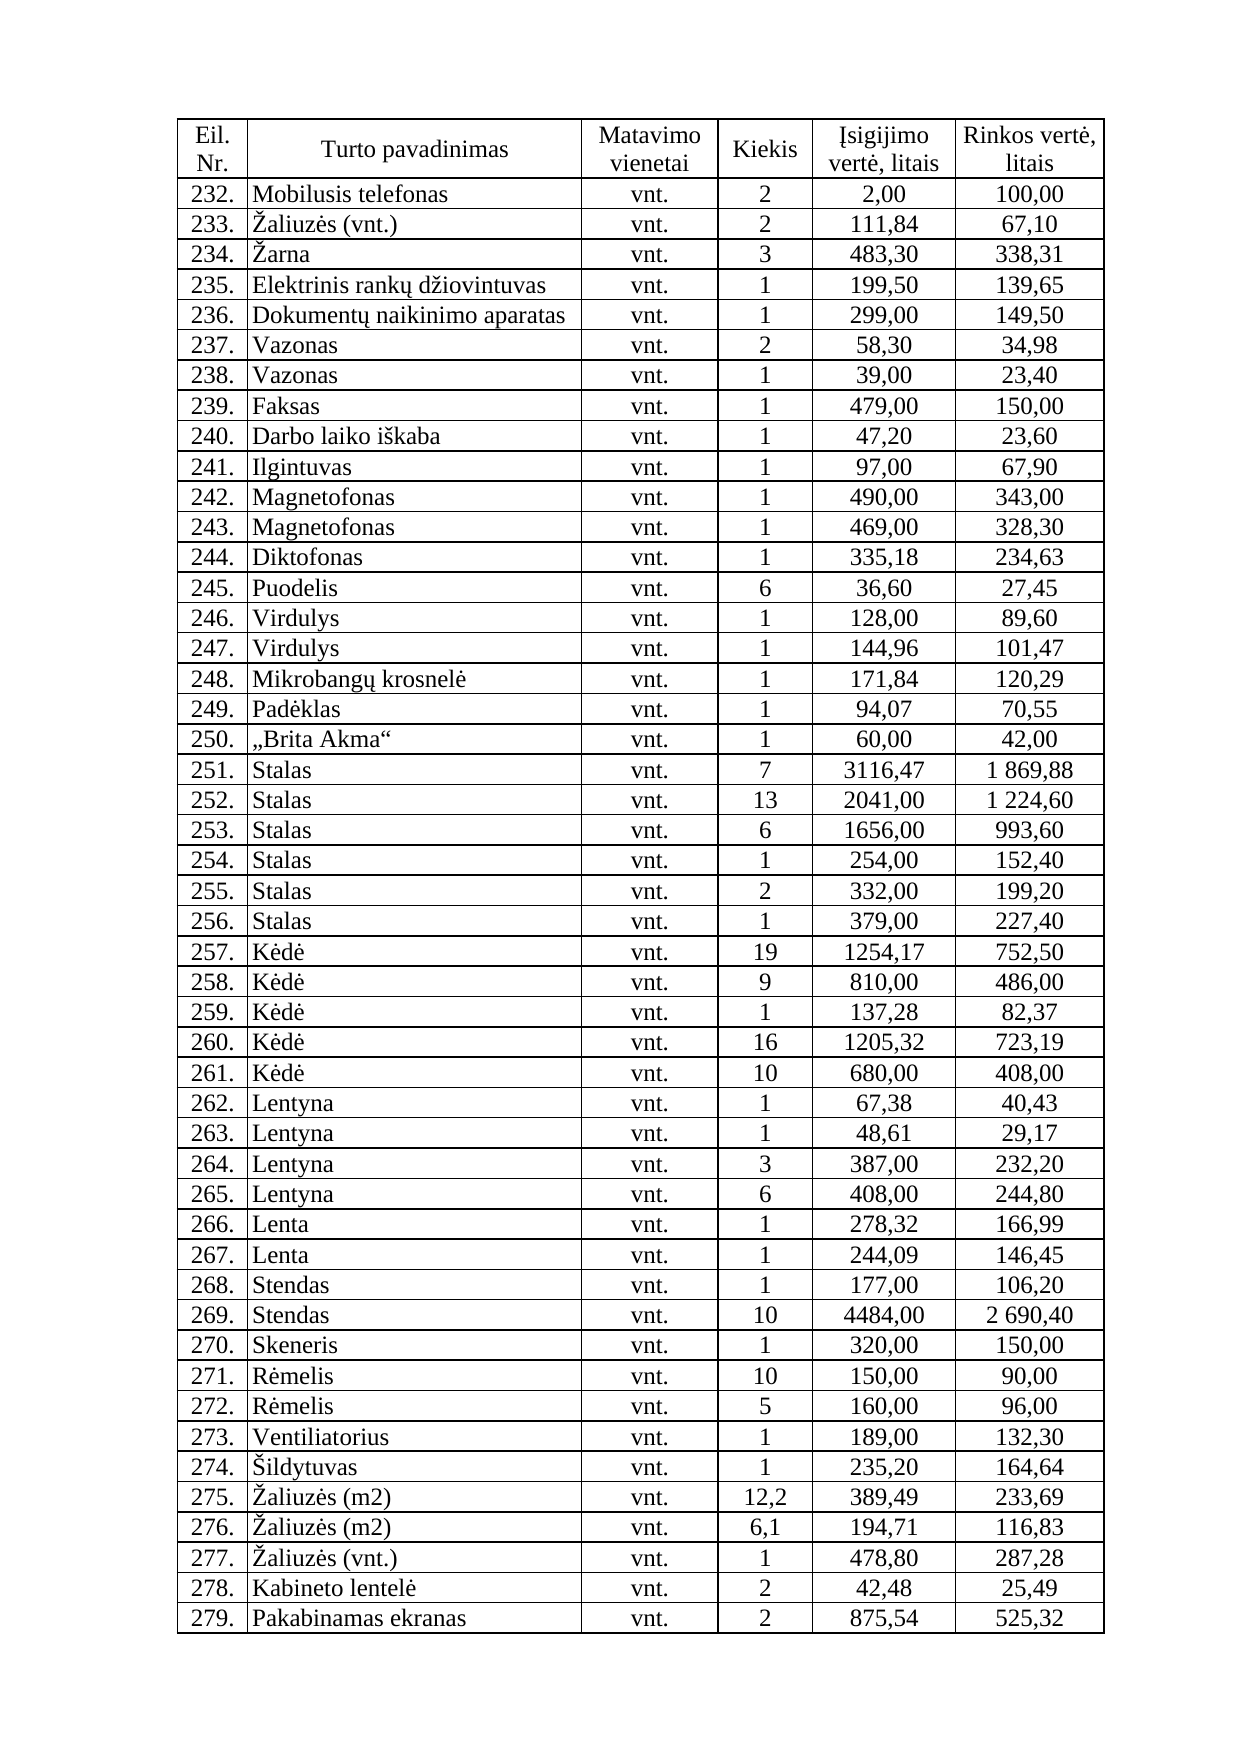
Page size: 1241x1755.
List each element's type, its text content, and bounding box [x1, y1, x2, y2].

table_cell 146,45 [956, 1240, 1103, 1268]
table_cell vnt. [582, 1543, 717, 1572]
table_cell 249. [178, 694, 247, 723]
table_cell vnt. [582, 330, 717, 359]
table_cell 19 [719, 937, 812, 965]
table_cell 120,29 [956, 664, 1103, 692]
table_cell 242. [178, 482, 247, 511]
table_cell 408,00 [956, 1058, 1103, 1087]
table_cell 1 [719, 421, 812, 450]
table_cell Puodelis [248, 573, 581, 602]
table_cell vnt. [582, 1240, 717, 1268]
table_cell Skeneris [248, 1331, 581, 1359]
table_cell Kabineto lentelė [248, 1573, 581, 1602]
table_cell 1 [719, 512, 812, 541]
table_cell 262. [178, 1088, 247, 1117]
table_cell 6 [719, 573, 812, 602]
table_cell 137,28 [813, 997, 955, 1026]
table_cell 1 [719, 633, 812, 662]
table_cell 48,61 [813, 1118, 955, 1147]
table_cell vnt. [582, 421, 717, 450]
table_cell 3 [719, 240, 812, 268]
table_cell Lenta [248, 1210, 581, 1238]
table_cell 97,00 [813, 452, 955, 480]
table_cell 1 [719, 1543, 812, 1572]
table_cell 1 [719, 997, 812, 1026]
table_cell 338,31 [956, 240, 1103, 268]
table_cell 240. [178, 421, 247, 450]
table_cell 279. [178, 1603, 247, 1632]
table_header Matavimo vienetai [582, 120, 717, 177]
table_cell 199,50 [813, 270, 955, 298]
table_cell 227,40 [956, 906, 1103, 935]
table_cell 23,40 [956, 361, 1103, 389]
table_cell Žarna [248, 240, 581, 268]
table_cell vnt. [582, 1391, 717, 1420]
table_cell 189,00 [813, 1422, 955, 1450]
table_cell Rėmelis [248, 1391, 581, 1420]
table_cell vnt. [582, 1149, 717, 1177]
table_cell 250. [178, 725, 247, 753]
table_cell vnt. [582, 1210, 717, 1238]
table_cell 152,40 [956, 846, 1103, 874]
table_cell 10 [719, 1058, 812, 1087]
table_cell 270. [178, 1331, 247, 1359]
table_cell vnt. [582, 725, 717, 753]
table_cell 241. [178, 452, 247, 480]
table_cell 469,00 [813, 512, 955, 541]
table_cell vnt. [582, 300, 717, 329]
table_cell 1 [719, 1452, 812, 1481]
table_cell vnt. [582, 785, 717, 814]
table_cell vnt. [582, 543, 717, 571]
table_header Kiekis [719, 120, 812, 177]
table_cell Kėdė [248, 937, 581, 965]
table_cell 260. [178, 1028, 247, 1056]
table_cell Vazonas [248, 361, 581, 389]
table_cell 10 [719, 1300, 812, 1329]
table_cell 271. [178, 1361, 247, 1390]
table_cell 128,00 [813, 603, 955, 632]
table_cell vnt. [582, 1088, 717, 1117]
table_cell Stendas [248, 1270, 581, 1299]
table_cell vnt. [582, 997, 717, 1026]
table_cell Lentyna [248, 1149, 581, 1177]
table_cell Lentyna [248, 1118, 581, 1147]
table_cell 1 [719, 543, 812, 571]
table_cell 265. [178, 1179, 247, 1208]
table_cell 278,32 [813, 1210, 955, 1238]
table_cell 278. [178, 1573, 247, 1602]
table_cell 258. [178, 967, 247, 996]
table_cell Elektrinis rankų džiovintuvas [248, 270, 581, 298]
table_cell 273. [178, 1422, 247, 1450]
table_cell 2 [719, 179, 812, 207]
table_cell 2 [719, 1603, 812, 1632]
table_cell 993,60 [956, 815, 1103, 844]
table_cell vnt. [582, 391, 717, 420]
table_cell 525,32 [956, 1603, 1103, 1632]
table_cell 1 [719, 1210, 812, 1238]
table_cell 1 869,88 [956, 755, 1103, 783]
table_cell vnt. [582, 1573, 717, 1602]
table_cell 1 [719, 846, 812, 874]
table_cell 267. [178, 1240, 247, 1268]
table_cell 1 [719, 1270, 812, 1299]
table_header Rinkos vertė, litais [956, 120, 1103, 177]
table_cell 40,43 [956, 1088, 1103, 1117]
table_cell 1 [719, 725, 812, 753]
table_cell 235,20 [813, 1452, 955, 1481]
table_cell 60,00 [813, 725, 955, 753]
table_cell vnt. [582, 815, 717, 844]
table_cell 34,98 [956, 330, 1103, 359]
table_cell 6 [719, 1179, 812, 1208]
table_cell 1 [719, 664, 812, 692]
table_cell 150,00 [956, 391, 1103, 420]
table_cell 243. [178, 512, 247, 541]
table_cell 408,00 [813, 1179, 955, 1208]
table_cell vnt. [582, 1422, 717, 1450]
table_cell vnt. [582, 1513, 717, 1541]
table_cell 2 [719, 876, 812, 905]
table_cell 255. [178, 876, 247, 905]
table_cell 4484,00 [813, 1300, 955, 1329]
table_cell 244. [178, 543, 247, 571]
table_cell 90,00 [956, 1361, 1103, 1390]
table_cell Pakabinamas ekranas [248, 1603, 581, 1632]
table_cell Kėdė [248, 997, 581, 1026]
table_cell 1 [719, 694, 812, 723]
table_cell 94,07 [813, 694, 955, 723]
table_cell 232,20 [956, 1149, 1103, 1177]
table_cell vnt. [582, 240, 717, 268]
table_cell 238. [178, 361, 247, 389]
table_cell Žaliuzės (m2) [248, 1513, 581, 1541]
table_cell 164,64 [956, 1452, 1103, 1481]
table_cell Šildytuvas [248, 1452, 581, 1481]
table_cell 236. [178, 300, 247, 329]
table_cell 343,00 [956, 482, 1103, 511]
table_cell 483,30 [813, 240, 955, 268]
table_cell vnt. [582, 603, 717, 632]
table_cell 233. [178, 209, 247, 238]
table_cell 1 [719, 1422, 812, 1450]
table_cell 2 690,40 [956, 1300, 1103, 1329]
table_cell 723,19 [956, 1028, 1103, 1056]
table_cell Žaliuzės (m2) [248, 1482, 581, 1511]
table_cell 106,20 [956, 1270, 1103, 1299]
table_cell 254. [178, 846, 247, 874]
table_cell 116,83 [956, 1513, 1103, 1541]
table_cell 1 224,60 [956, 785, 1103, 814]
table_cell 1 [719, 1240, 812, 1268]
table_cell 244,09 [813, 1240, 955, 1268]
table_cell vnt. [582, 1482, 717, 1511]
table_cell 263. [178, 1118, 247, 1147]
table_cell 1 [719, 1331, 812, 1359]
table_cell 287,28 [956, 1543, 1103, 1572]
table_cell Rėmelis [248, 1361, 581, 1390]
table_cell 237. [178, 330, 247, 359]
table_cell Stalas [248, 876, 581, 905]
table_cell 252. [178, 785, 247, 814]
table_cell Darbo laiko iškaba [248, 421, 581, 450]
table_cell 274. [178, 1452, 247, 1481]
table_cell 266. [178, 1210, 247, 1238]
table_cell 199,20 [956, 876, 1103, 905]
table_cell vnt. [582, 1058, 717, 1087]
table_cell 379,00 [813, 906, 955, 935]
table_cell 160,00 [813, 1391, 955, 1420]
table_cell vnt. [582, 694, 717, 723]
table_cell vnt. [582, 1179, 717, 1208]
table_cell 2 [719, 209, 812, 238]
table_cell 251. [178, 755, 247, 783]
table_cell Žaliuzės (vnt.) [248, 209, 581, 238]
table_cell 177,00 [813, 1270, 955, 1299]
table_cell 194,71 [813, 1513, 955, 1541]
table_cell 268. [178, 1270, 247, 1299]
table_cell 29,17 [956, 1118, 1103, 1147]
table_cell 67,10 [956, 209, 1103, 238]
table_cell Lentyna [248, 1088, 581, 1117]
table_cell 96,00 [956, 1391, 1103, 1420]
table_cell 47,20 [813, 421, 955, 450]
table_cell 479,00 [813, 391, 955, 420]
table_cell 42,00 [956, 725, 1103, 753]
table_cell 1 [719, 391, 812, 420]
table_cell Magnetofonas [248, 482, 581, 511]
table_cell vnt. [582, 179, 717, 207]
table_cell 253. [178, 815, 247, 844]
table_cell 234,63 [956, 543, 1103, 571]
table_cell 299,00 [813, 300, 955, 329]
table_cell 234. [178, 240, 247, 268]
table_cell vnt. [582, 573, 717, 602]
table_cell 247. [178, 633, 247, 662]
table_cell 36,60 [813, 573, 955, 602]
table_cell 7 [719, 755, 812, 783]
table_cell vnt. [582, 906, 717, 935]
table_cell 478,80 [813, 1543, 955, 1572]
table_cell 680,00 [813, 1058, 955, 1087]
table_cell vnt. [582, 755, 717, 783]
table_cell 328,30 [956, 512, 1103, 541]
table_header Įsigijimo vertė, litais [813, 120, 955, 177]
table_cell 3 [719, 1149, 812, 1177]
table_cell 248. [178, 664, 247, 692]
table_cell vnt. [582, 361, 717, 389]
table_cell 144,96 [813, 633, 955, 662]
table_cell Ilgintuvas [248, 452, 581, 480]
table_cell Stalas [248, 846, 581, 874]
table_cell Faksas [248, 391, 581, 420]
table_cell 89,60 [956, 603, 1103, 632]
table_cell vnt. [582, 209, 717, 238]
table_cell 25,49 [956, 1573, 1103, 1602]
table_cell 335,18 [813, 543, 955, 571]
table_cell Dokumentų naikinimo aparatas [248, 300, 581, 329]
table_cell 16 [719, 1028, 812, 1056]
table_cell Lenta [248, 1240, 581, 1268]
table_cell 490,00 [813, 482, 955, 511]
table_cell 58,30 [813, 330, 955, 359]
table_cell 2,00 [813, 179, 955, 207]
table_cell 2041,00 [813, 785, 955, 814]
table_cell Magnetofonas [248, 512, 581, 541]
table_cell 1 [719, 482, 812, 511]
table_cell 149,50 [956, 300, 1103, 329]
table_cell 171,84 [813, 664, 955, 692]
table_cell vnt. [582, 1452, 717, 1481]
table_cell 264. [178, 1149, 247, 1177]
table_cell 232. [178, 179, 247, 207]
table_cell vnt. [582, 1361, 717, 1390]
table_cell 275. [178, 1482, 247, 1511]
table_cell Stalas [248, 906, 581, 935]
table_cell 235. [178, 270, 247, 298]
table_cell Diktofonas [248, 543, 581, 571]
table_cell 166,99 [956, 1210, 1103, 1238]
table_cell Mikrobangų krosnelė [248, 664, 581, 692]
table_cell 272. [178, 1391, 247, 1420]
table_cell 139,65 [956, 270, 1103, 298]
table_header Turto pavadinimas [248, 120, 581, 177]
table_cell Ventiliatorius [248, 1422, 581, 1450]
table_cell Stalas [248, 755, 581, 783]
table_header Eil. Nr. [178, 120, 247, 177]
table_cell 254,00 [813, 846, 955, 874]
table_cell 2 [719, 1573, 812, 1602]
table_cell vnt. [582, 482, 717, 511]
table_cell Stalas [248, 815, 581, 844]
table_cell Virdulys [248, 633, 581, 662]
table_cell Mobilusis telefonas [248, 179, 581, 207]
table_cell 332,00 [813, 876, 955, 905]
table_cell 100,00 [956, 179, 1103, 207]
table_cell 1 [719, 603, 812, 632]
table_cell 1 [719, 1088, 812, 1117]
table_cell vnt. [582, 633, 717, 662]
table_cell 82,37 [956, 997, 1103, 1026]
table_cell 1 [719, 270, 812, 298]
table_cell 387,00 [813, 1149, 955, 1177]
table_cell 1 [719, 361, 812, 389]
table_cell vnt. [582, 1603, 717, 1632]
table_cell Kėdė [248, 1058, 581, 1087]
table_cell 1205,32 [813, 1028, 955, 1056]
table_cell Lentyna [248, 1179, 581, 1208]
table_cell 13 [719, 785, 812, 814]
table_cell 259. [178, 997, 247, 1026]
table_cell 244,80 [956, 1179, 1103, 1208]
table_cell vnt. [582, 664, 717, 692]
table_cell 150,00 [956, 1331, 1103, 1359]
table_cell 70,55 [956, 694, 1103, 723]
table_cell 23,60 [956, 421, 1103, 450]
table_cell 5 [719, 1391, 812, 1420]
table_cell Stendas [248, 1300, 581, 1329]
table_cell 6,1 [719, 1513, 812, 1541]
table_cell vnt. [582, 270, 717, 298]
table_cell 39,00 [813, 361, 955, 389]
table_cell 486,00 [956, 967, 1103, 996]
table_cell 389,49 [813, 1482, 955, 1511]
table_cell 320,00 [813, 1331, 955, 1359]
table_cell 67,38 [813, 1088, 955, 1117]
table_cell 239. [178, 391, 247, 420]
table_cell 67,90 [956, 452, 1103, 480]
table_cell 6 [719, 815, 812, 844]
table_cell 257. [178, 937, 247, 965]
table_cell Žaliuzės (vnt.) [248, 1543, 581, 1572]
table_cell vnt. [582, 1270, 717, 1299]
table_cell 132,30 [956, 1422, 1103, 1450]
table_cell vnt. [582, 876, 717, 905]
table_cell 1254,17 [813, 937, 955, 965]
table_cell 1 [719, 300, 812, 329]
table_cell 277. [178, 1543, 247, 1572]
table_cell 261. [178, 1058, 247, 1087]
table_cell 150,00 [813, 1361, 955, 1390]
table_cell 245. [178, 573, 247, 602]
table_cell 276. [178, 1513, 247, 1541]
table_cell Stalas [248, 785, 581, 814]
table_cell vnt. [582, 1118, 717, 1147]
table_cell vnt. [582, 452, 717, 480]
table_cell vnt. [582, 1331, 717, 1359]
table_cell Kėdė [248, 967, 581, 996]
table_cell 233,69 [956, 1482, 1103, 1511]
table_cell 810,00 [813, 967, 955, 996]
table_cell 42,48 [813, 1573, 955, 1602]
table_cell 752,50 [956, 937, 1103, 965]
table_cell 1 [719, 1118, 812, 1147]
table_cell Vazonas [248, 330, 581, 359]
table_cell 1 [719, 906, 812, 935]
table_cell vnt. [582, 937, 717, 965]
table_cell Kėdė [248, 1028, 581, 1056]
table_cell 875,54 [813, 1603, 955, 1632]
table_cell 111,84 [813, 209, 955, 238]
table_cell 256. [178, 906, 247, 935]
table_cell 1 [719, 452, 812, 480]
table_cell vnt. [582, 512, 717, 541]
table_cell vnt. [582, 1028, 717, 1056]
table_cell vnt. [582, 846, 717, 874]
table_cell 12,2 [719, 1482, 812, 1511]
table_cell Virdulys [248, 603, 581, 632]
table_cell Padėklas [248, 694, 581, 723]
table_cell 101,47 [956, 633, 1103, 662]
table_cell 1656,00 [813, 815, 955, 844]
table_cell 246. [178, 603, 247, 632]
table_cell 2 [719, 330, 812, 359]
table_cell 27,45 [956, 573, 1103, 602]
table_cell 10 [719, 1361, 812, 1390]
table_cell 3116,47 [813, 755, 955, 783]
table_cell 269. [178, 1300, 247, 1329]
table_cell vnt. [582, 967, 717, 996]
table_cell 9 [719, 967, 812, 996]
table_cell „Brita Akma“ [248, 725, 581, 753]
table_cell vnt. [582, 1300, 717, 1329]
